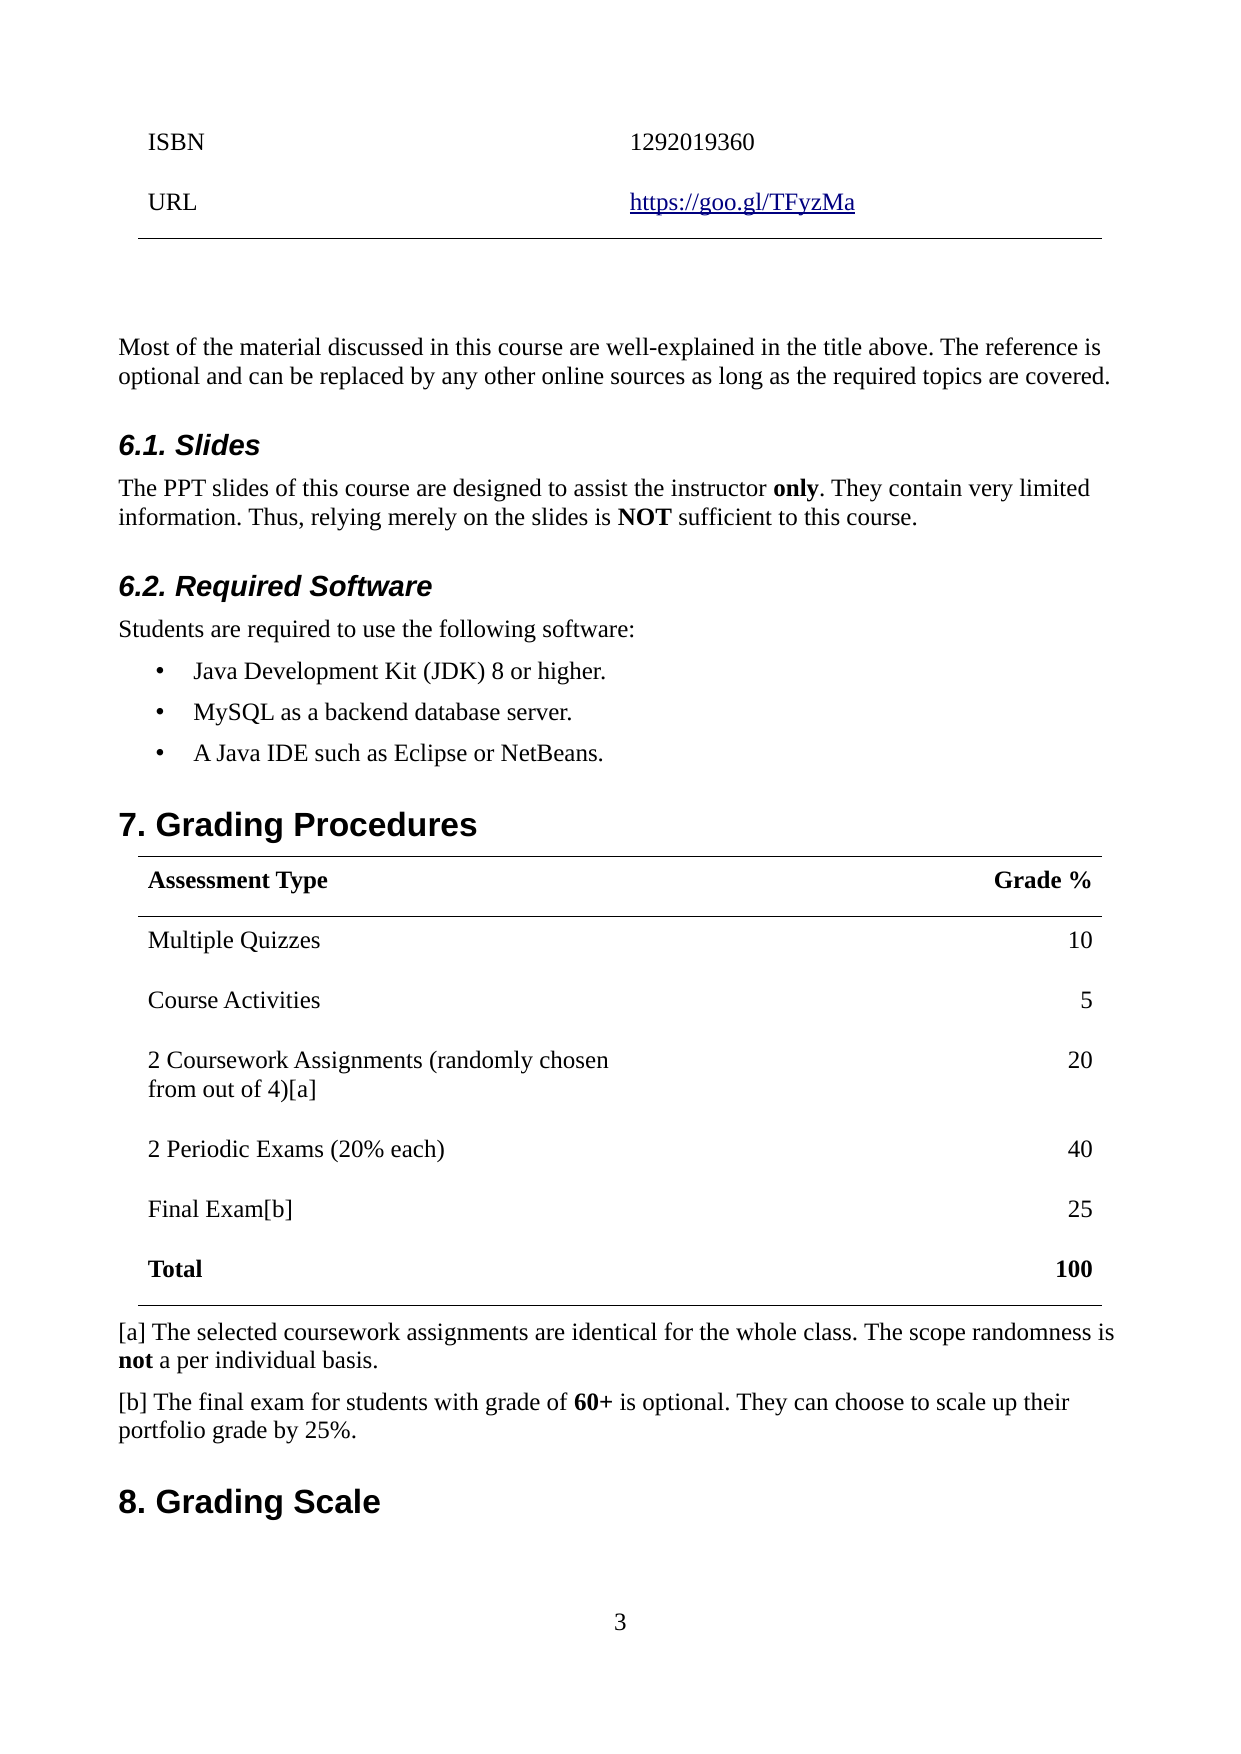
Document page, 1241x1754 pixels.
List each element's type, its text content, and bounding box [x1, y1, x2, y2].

table_cell 100 [620, 1245, 1102, 1305]
table_header Assessment Type [138, 857, 620, 916]
text Most of the material discussed in this course are well-explained in the title above. The reference is optional and can be replaced by any other online sources as long as the required topics are covered. [118, 332, 1122, 390]
table_cell 25 [620, 1185, 1102, 1245]
subtitle Grading Scale [118, 1482, 1122, 1520]
text The PPT slides of this course are designed to assist the instructor only. They contain very limited information. Thus, relying merely on the slides is NOT sufficient to this course. [118, 473, 1122, 531]
table_cell URL [138, 178, 620, 238]
list MySQL as a backend database server. [156, 697, 1122, 726]
table_cell https://goo.gl/TFyzMa [620, 178, 1102, 238]
table_cell 2 Coursework Assignments (randomly chosen from out of 4)[a] [138, 1036, 620, 1125]
table_cell 2 Periodic Exams (20% each) [138, 1125, 620, 1185]
table_cell 5 [620, 976, 1102, 1036]
subtitle Required Software [118, 568, 1122, 602]
list A Java IDE such as Eclipse or NetBeans. [156, 738, 1122, 767]
text [b] The final exam for students with grade of 60+ is optional. They can choose to scale up their portfolio grade by 25%. [118, 1387, 1122, 1444]
table_cell 10 [620, 917, 1102, 976]
table_cell 20 [620, 1036, 1102, 1125]
subtitle Slides [118, 427, 1122, 461]
text Students are required to use the following software: [118, 614, 1122, 643]
table_cell Course Activities [138, 976, 620, 1036]
table_header Grade % [620, 857, 1102, 916]
table_cell Final Exam[b] [138, 1185, 620, 1245]
table_cell ISBN [138, 118, 620, 178]
table_cell Multiple Quizzes [138, 917, 620, 976]
table_cell 40 [620, 1125, 1102, 1185]
list Java Development Kit (JDK) 8 or higher. [156, 656, 1122, 684]
table_cell 1292019360 [620, 118, 1102, 178]
text [a] The selected coursework assignments are identical for the whole class. The scope randomness is not a per individual basis. [118, 1317, 1122, 1374]
subtitle Grading Procedures [118, 804, 1122, 843]
table_cell Total [138, 1245, 620, 1305]
